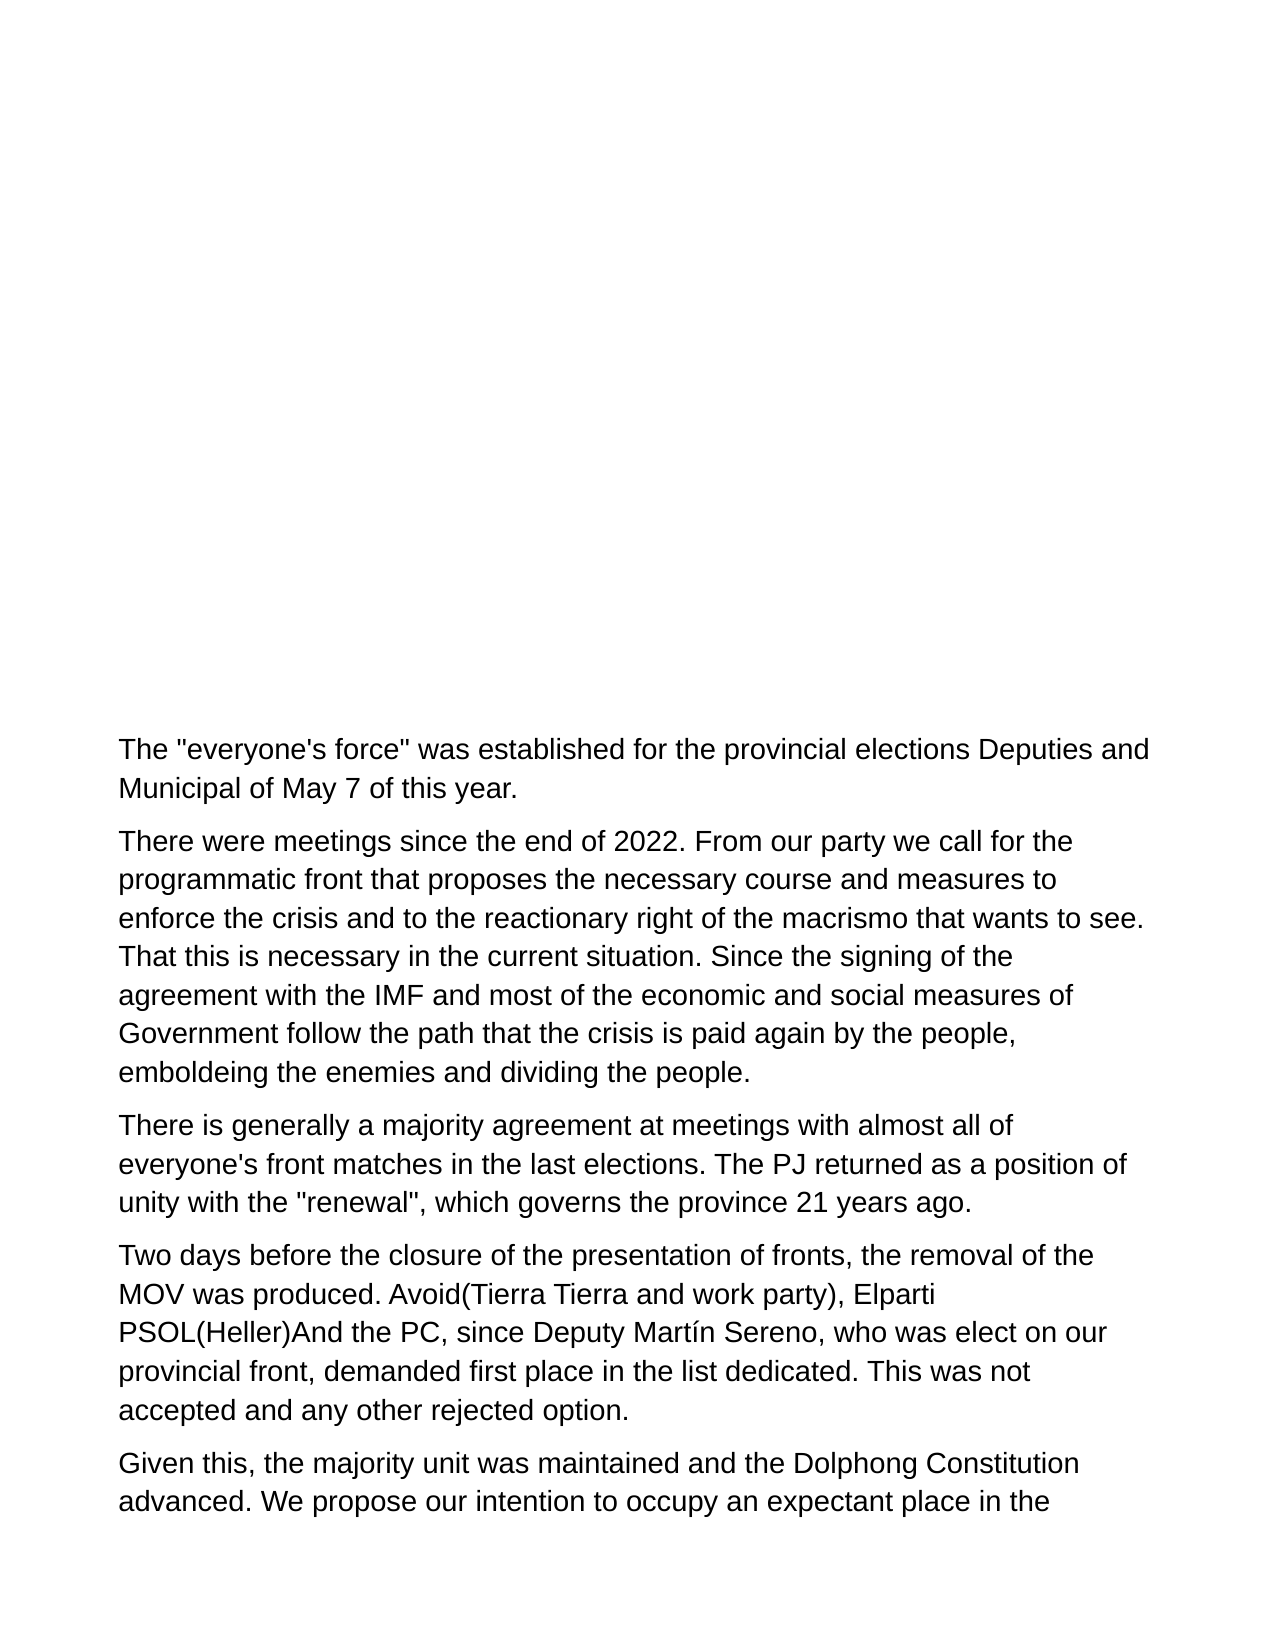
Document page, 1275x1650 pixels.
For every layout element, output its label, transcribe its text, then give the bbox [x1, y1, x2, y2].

text There is generally a majority agreement at meetings with almost all of everyone's front matches in the last elections. The PJ returned as a position of unity with the "renewal", which governs the province 21 years ago. [118, 1108, 1157, 1219]
text The "everyone's force" was established for the provincial elections Deputies and Municipal of May 7 of this year. [118, 118, 1157, 804]
text Given this, the majority unit was maintained and the Dolphong Constitution advanced. We propose our intention to occupy an expectant place in the [118, 1446, 1157, 1518]
text Two days before the closure of the presentation of fronts, the removal of the MOV was produced. Avoid(Tierra Tierra and work party), Elparti PSOL(Heller)And the PC, since Deputy Martín Sereno, who was elect on our provincial front, demanded first place in the list dedicated. This was not accepted and any other rejected option. [118, 1238, 1157, 1426]
text There were meetings since the end of 2022. From our party we call for the programmatic front that proposes the necessary course and measures to enforce the crisis and to the reactionary right of the macrismo that wants to see. That this is necessary in the current situation. Since the signing of the agreement with the IMF and most of the economic and social measures of Government follow the path that the crisis is paid again by the people, emboldeing the enemies and dividing the people. [118, 824, 1157, 1088]
